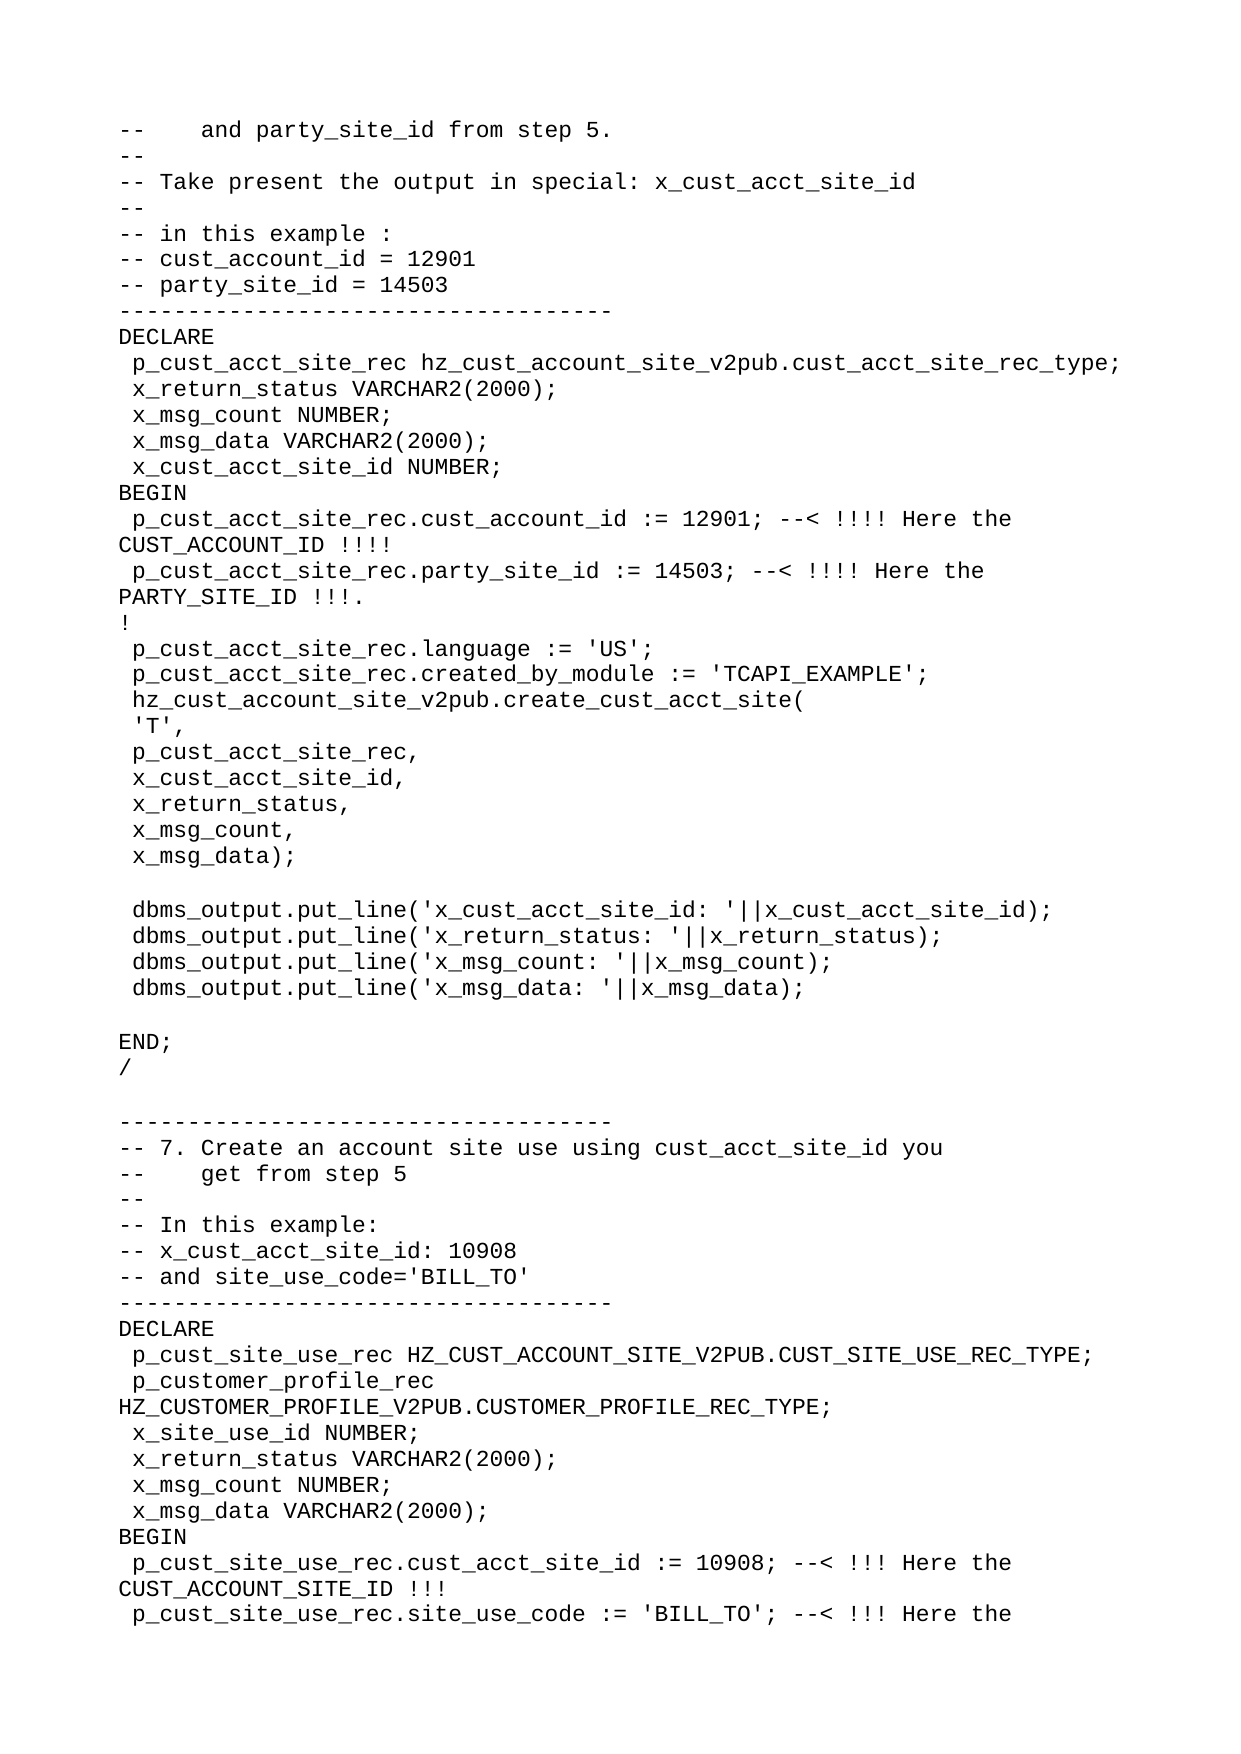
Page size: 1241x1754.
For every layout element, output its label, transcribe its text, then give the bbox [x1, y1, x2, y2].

text -- [118, 144, 1122, 170]
text dbms_output.put_line('x_return_status: '||x_return_status); [118, 924, 1122, 950]
text -- [118, 1188, 1122, 1214]
text x_msg_count NUMBER; [118, 1473, 1122, 1499]
text ------------------------------------ [118, 1292, 1122, 1317]
text p_cust_acct_site_rec.created_by_module := 'TCAPI_EXAMPLE'; [118, 663, 1122, 689]
text x_msg_count NUMBER; [118, 403, 1122, 429]
text -- get from step 5 [118, 1162, 1122, 1188]
text DECLARE [118, 1317, 1122, 1343]
text -- in this example : [118, 222, 1122, 248]
text DECLARE [118, 326, 1122, 352]
text x_cust_acct_site_id NUMBER; [118, 455, 1122, 481]
text p_cust_site_use_rec HZ_CUST_ACCOUNT_SITE_V2PUB.CUST_SITE_USE_REC_TYPE; [118, 1343, 1122, 1369]
text ------------------------------------ [118, 1110, 1122, 1136]
text p_cust_acct_site_rec hz_cust_account_site_v2pub.cust_acct_site_rec_type; [118, 352, 1122, 377]
text / [118, 1056, 1122, 1082]
text -- and party_site_id from step 5. [118, 118, 1122, 144]
text CUST_ACCOUNT_ID !!!! [118, 533, 1122, 559]
text -- In this example: [118, 1214, 1122, 1240]
text p_cust_acct_site_rec.cust_account_id := 12901; --< !!!! Here the [118, 507, 1122, 533]
text p_cust_site_use_rec.site_use_code := 'BILL_TO'; --< !!! Here the [118, 1603, 1122, 1629]
text x_return_status VARCHAR2(2000); [118, 377, 1122, 403]
text ------------------------------------ [118, 300, 1122, 326]
text CUST_ACCOUNT_SITE_ID !!! [118, 1577, 1122, 1603]
text p_cust_acct_site_rec, [118, 741, 1122, 767]
text x_msg_data VARCHAR2(2000); [118, 1499, 1122, 1525]
text -- x_cust_acct_site_id: 10908 [118, 1240, 1122, 1266]
text END; [118, 1030, 1122, 1056]
text x_cust_acct_site_id, [118, 767, 1122, 792]
text hz_cust_account_site_v2pub.create_cust_acct_site( [118, 689, 1122, 715]
text -- party_site_id = 14503 [118, 274, 1122, 300]
text x_site_use_id NUMBER; [118, 1421, 1122, 1447]
text x_msg_data VARCHAR2(2000); [118, 429, 1122, 455]
text dbms_output.put_line('x_cust_acct_site_id: '||x_cust_acct_site_id); [118, 898, 1122, 924]
text BEGIN [118, 1525, 1122, 1551]
text x_return_status, [118, 792, 1122, 818]
text -- [118, 196, 1122, 222]
text p_cust_acct_site_rec.language := 'US'; [118, 637, 1122, 663]
text PARTY_SITE_ID !!!. [118, 585, 1122, 611]
text x_msg_data); [118, 844, 1122, 870]
text -- and site_use_code='BILL_TO' [118, 1266, 1122, 1292]
text -- 7. Create an account site use using cust_acct_site_id you [118, 1136, 1122, 1162]
text ! [118, 611, 1122, 637]
text p_cust_site_use_rec.cust_acct_site_id := 10908; --< !!! Here the [118, 1551, 1122, 1577]
text 'T', [118, 715, 1122, 741]
text BEGIN [118, 481, 1122, 507]
text x_msg_count, [118, 818, 1122, 844]
text x_return_status VARCHAR2(2000); [118, 1447, 1122, 1473]
text p_cust_acct_site_rec.party_site_id := 14503; --< !!!! Here the [118, 559, 1122, 585]
text -- cust_account_id = 12901 [118, 248, 1122, 274]
text dbms_output.put_line('x_msg_data: '||x_msg_data); [118, 976, 1122, 1002]
text dbms_output.put_line('x_msg_count: '||x_msg_count); [118, 950, 1122, 976]
text p_customer_profile_rec HZ_CUSTOMER_PROFILE_V2PUB.CUSTOMER_PROFILE_REC_TYPE; [118, 1369, 1122, 1421]
text -- Take present the output in special: x_cust_acct_site_id [118, 170, 1122, 196]
